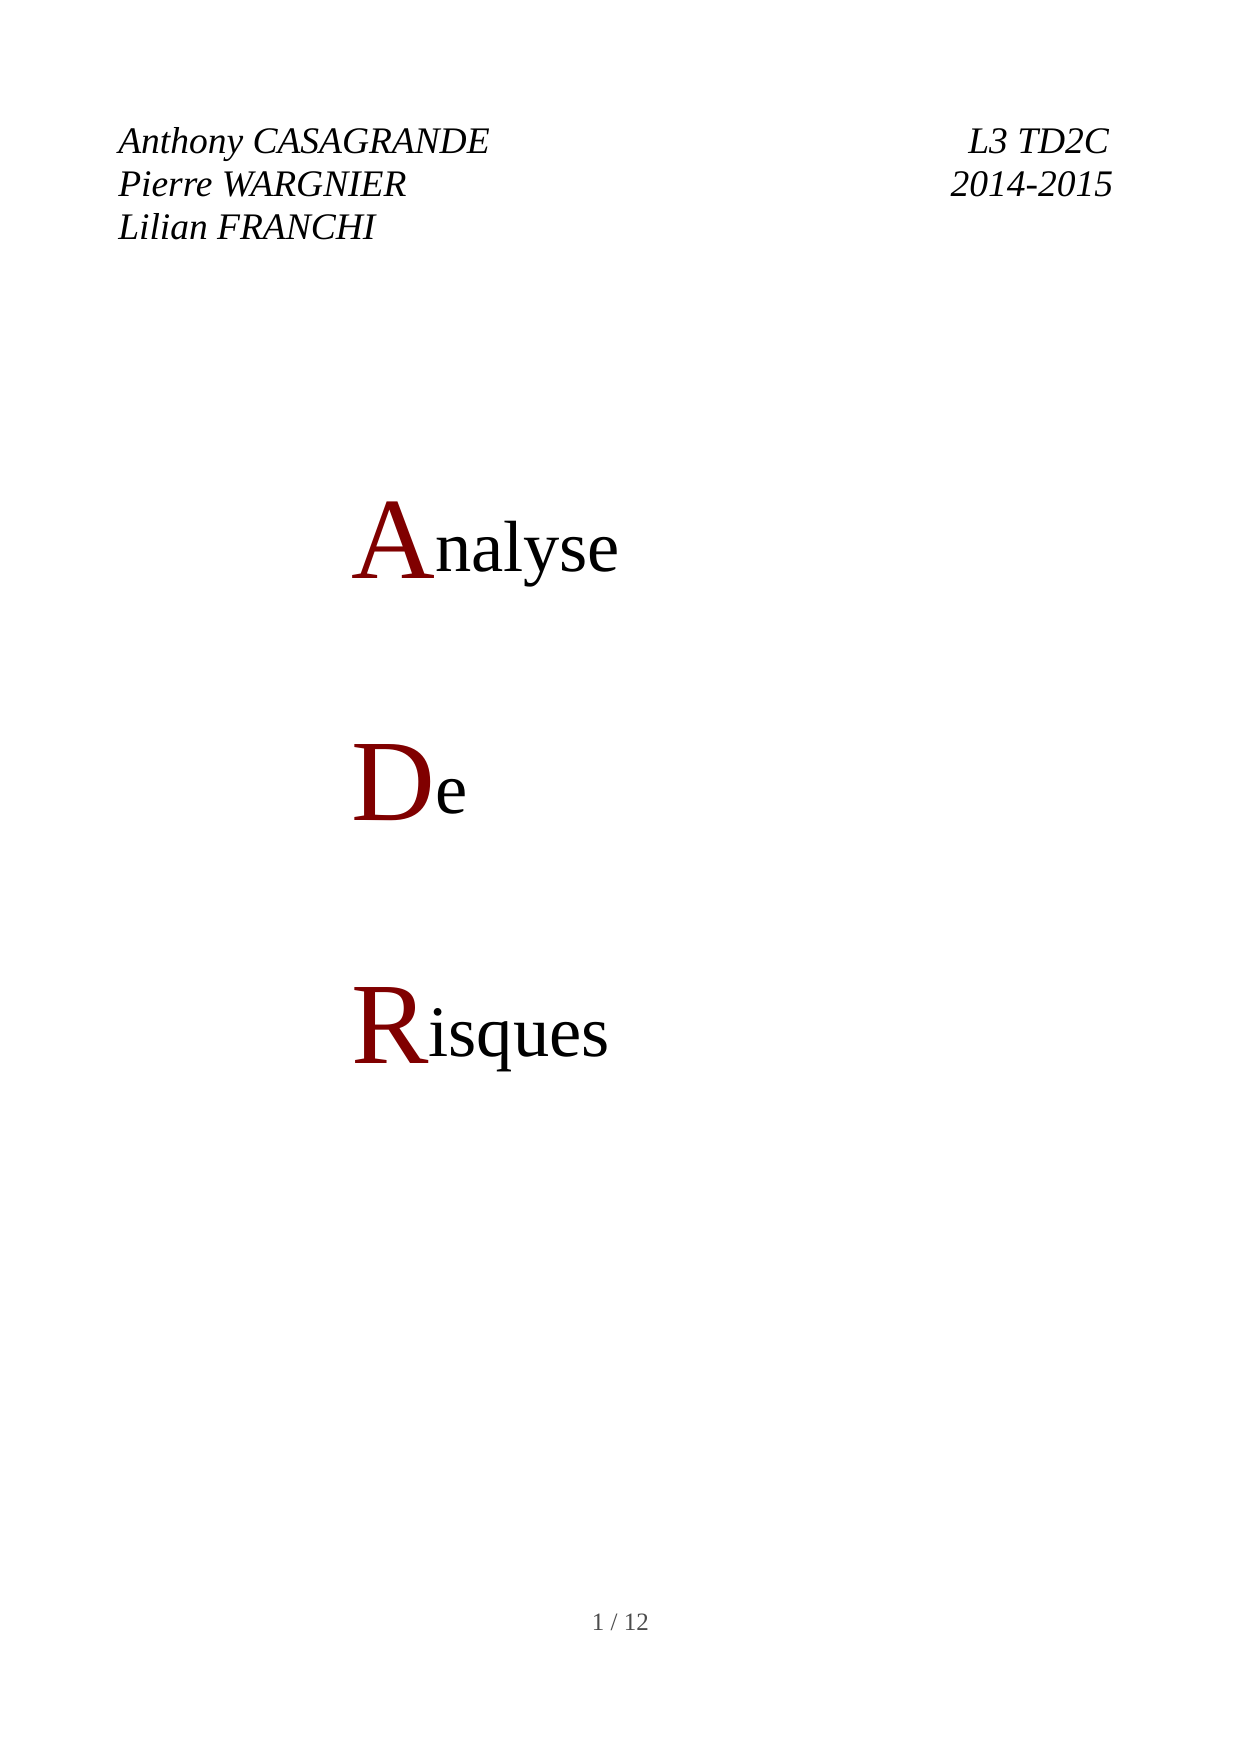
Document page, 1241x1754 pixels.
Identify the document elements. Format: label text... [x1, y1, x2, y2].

text Lilian FRANCHI [118, 204, 1122, 247]
text De [118, 616, 1122, 846]
text Risques [118, 858, 1122, 1088]
text Pierre WARGNIER 2014-2015 [118, 161, 1122, 204]
text Analyse [118, 373, 1122, 603]
text Anthony CASAGRANDE L3 TD2C [118, 118, 1122, 161]
